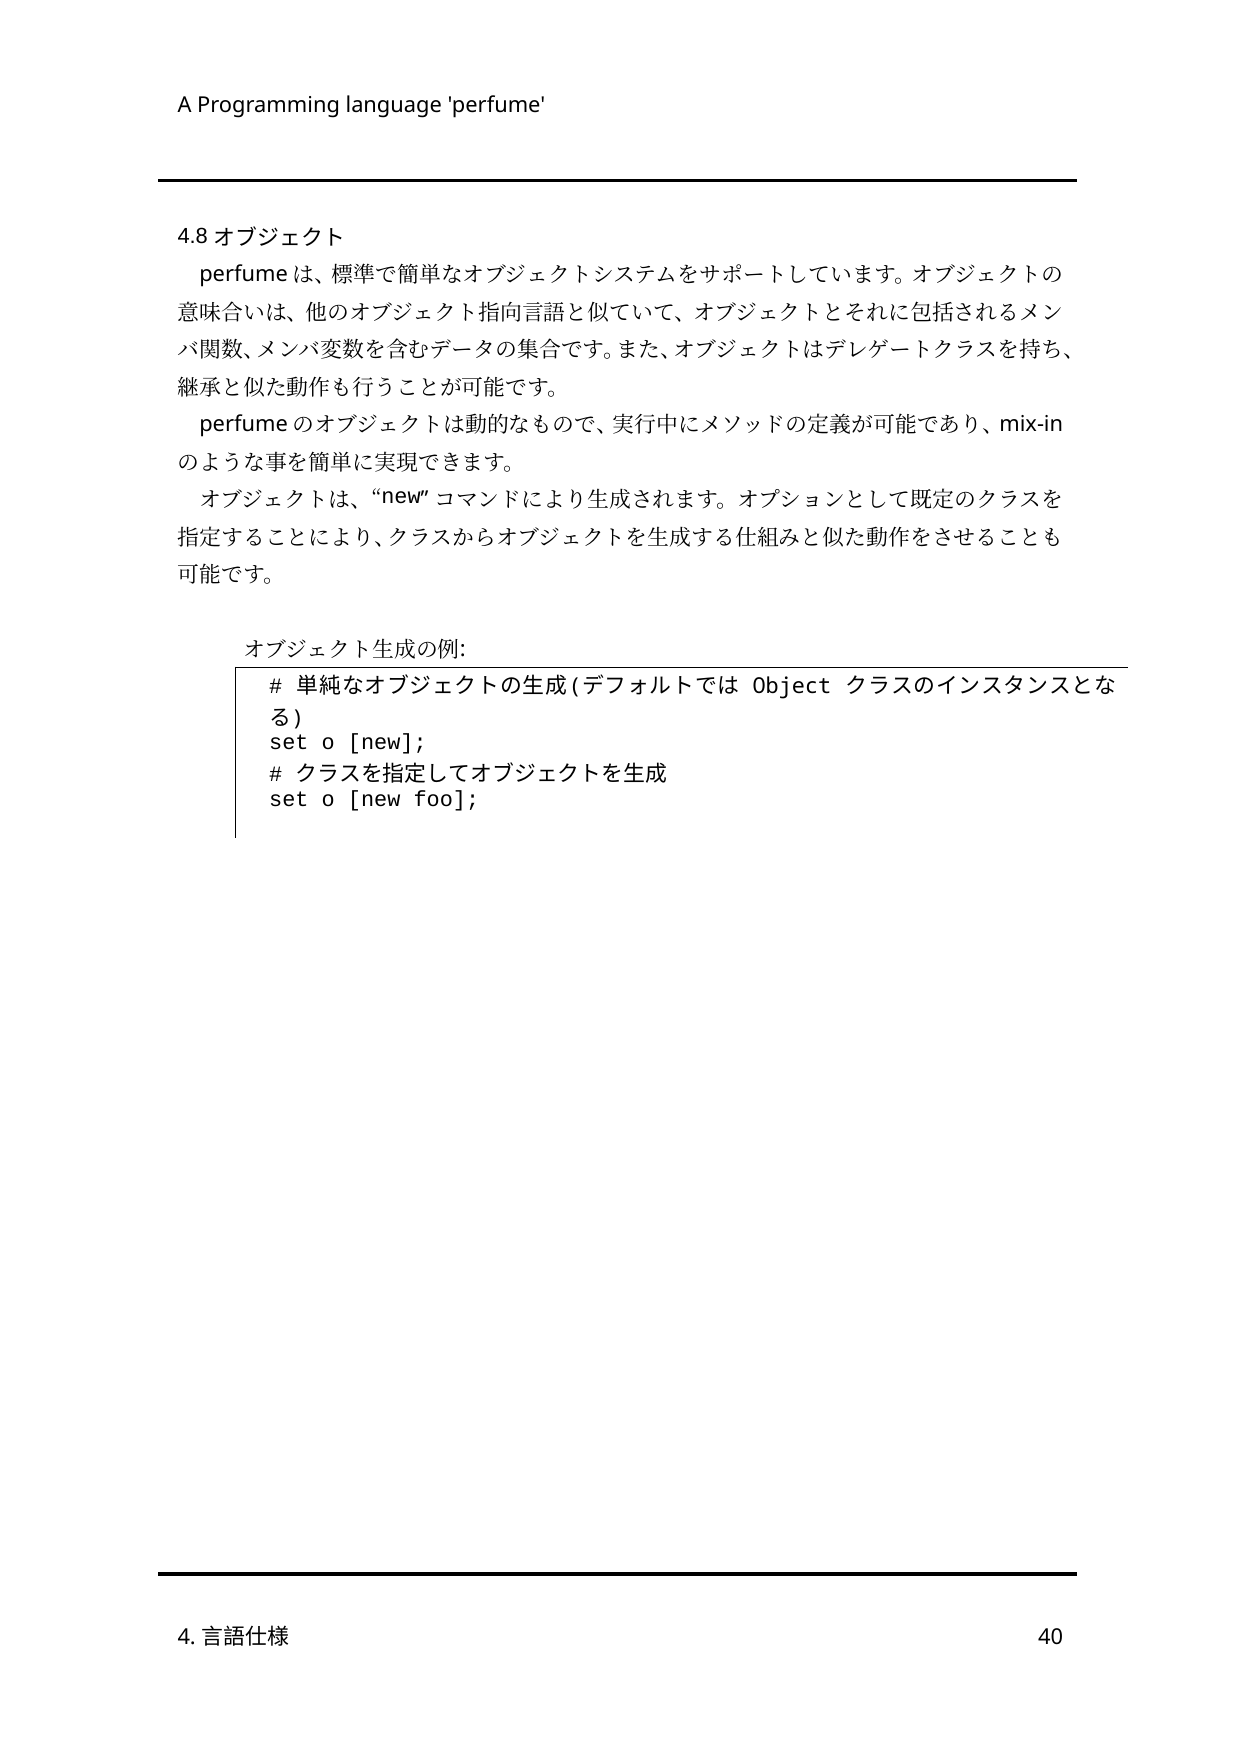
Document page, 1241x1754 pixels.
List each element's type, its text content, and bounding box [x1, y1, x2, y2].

text perfumeのオブジェクトは動的なもので、実行中にメソッドの定義が可能であり、mix-inのような事を簡単に実現できます。 [177, 404, 1063, 479]
text オブジェクトは、“new” コマンドにより生成されます。オプションとして既定のクラスを指定することにより、クラスからオブジェクトを生成する仕組みと似た動作をさせることも可能です。 [177, 479, 1063, 592]
table_header # 単純なオブジェクトの生成(デフォルトでは Object クラスのインスタンスとなる) set o [new]; # クラスを指定してオブジェクトを生成 set o [new foo]; [236, 668, 1128, 838]
subtitle 4.8 オブジェクト [177, 217, 1063, 254]
text perfumeは、標準で簡単なオブジェクトシステムをサポートしています。オブジェクトの意味合いは、他のオブジェクト指向言語と似ていて、オブジェクトとそれに包括されるメンバ関数、メンバ変数を含むデータの集合です。また、オブジェクトはデレゲートクラスを持ち、継承と似た動作も行うことが可能です。 [177, 254, 1063, 404]
text オブジェクト生成の例: [243, 629, 1063, 667]
